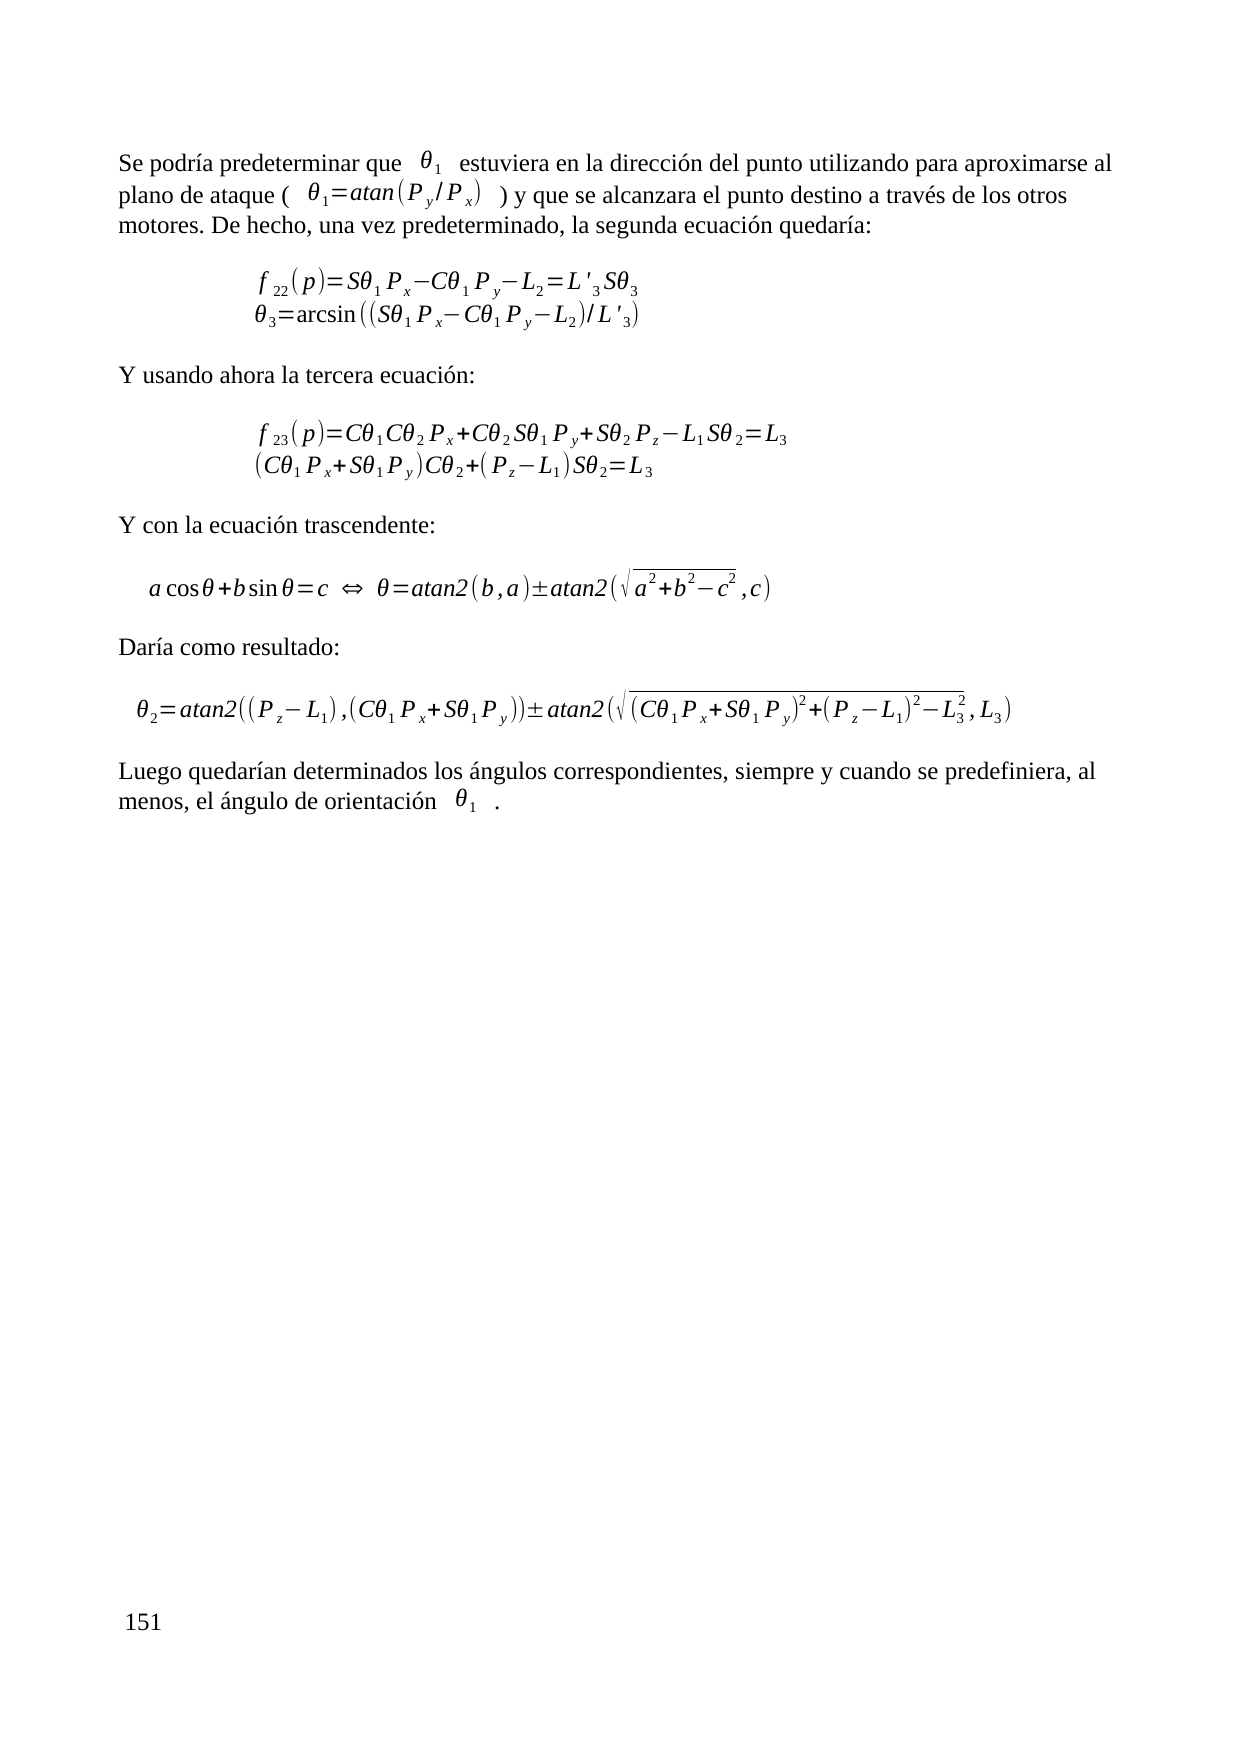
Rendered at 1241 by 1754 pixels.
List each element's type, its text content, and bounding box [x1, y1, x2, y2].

text Y usando ahora la tercera ecuación: [118, 360, 1122, 389]
text Daría como resultado: [118, 632, 1122, 661]
text Se podría predeterminar queestuviera en la dirección del punto utilizando para aproximarse al plano de ataque () y que se alcanzara el punto destino a través de los otros motores. De hecho, una vez predeterminado, la segunda ecuación quedaría: [118, 147, 1122, 238]
text Luego quedarían determinados los ángulos correspondientes, siempre y cuando se predefiniera, al menos, el ángulo de orientación. [118, 756, 1122, 816]
text Y con la ecuación trascendente: [118, 510, 1122, 539]
